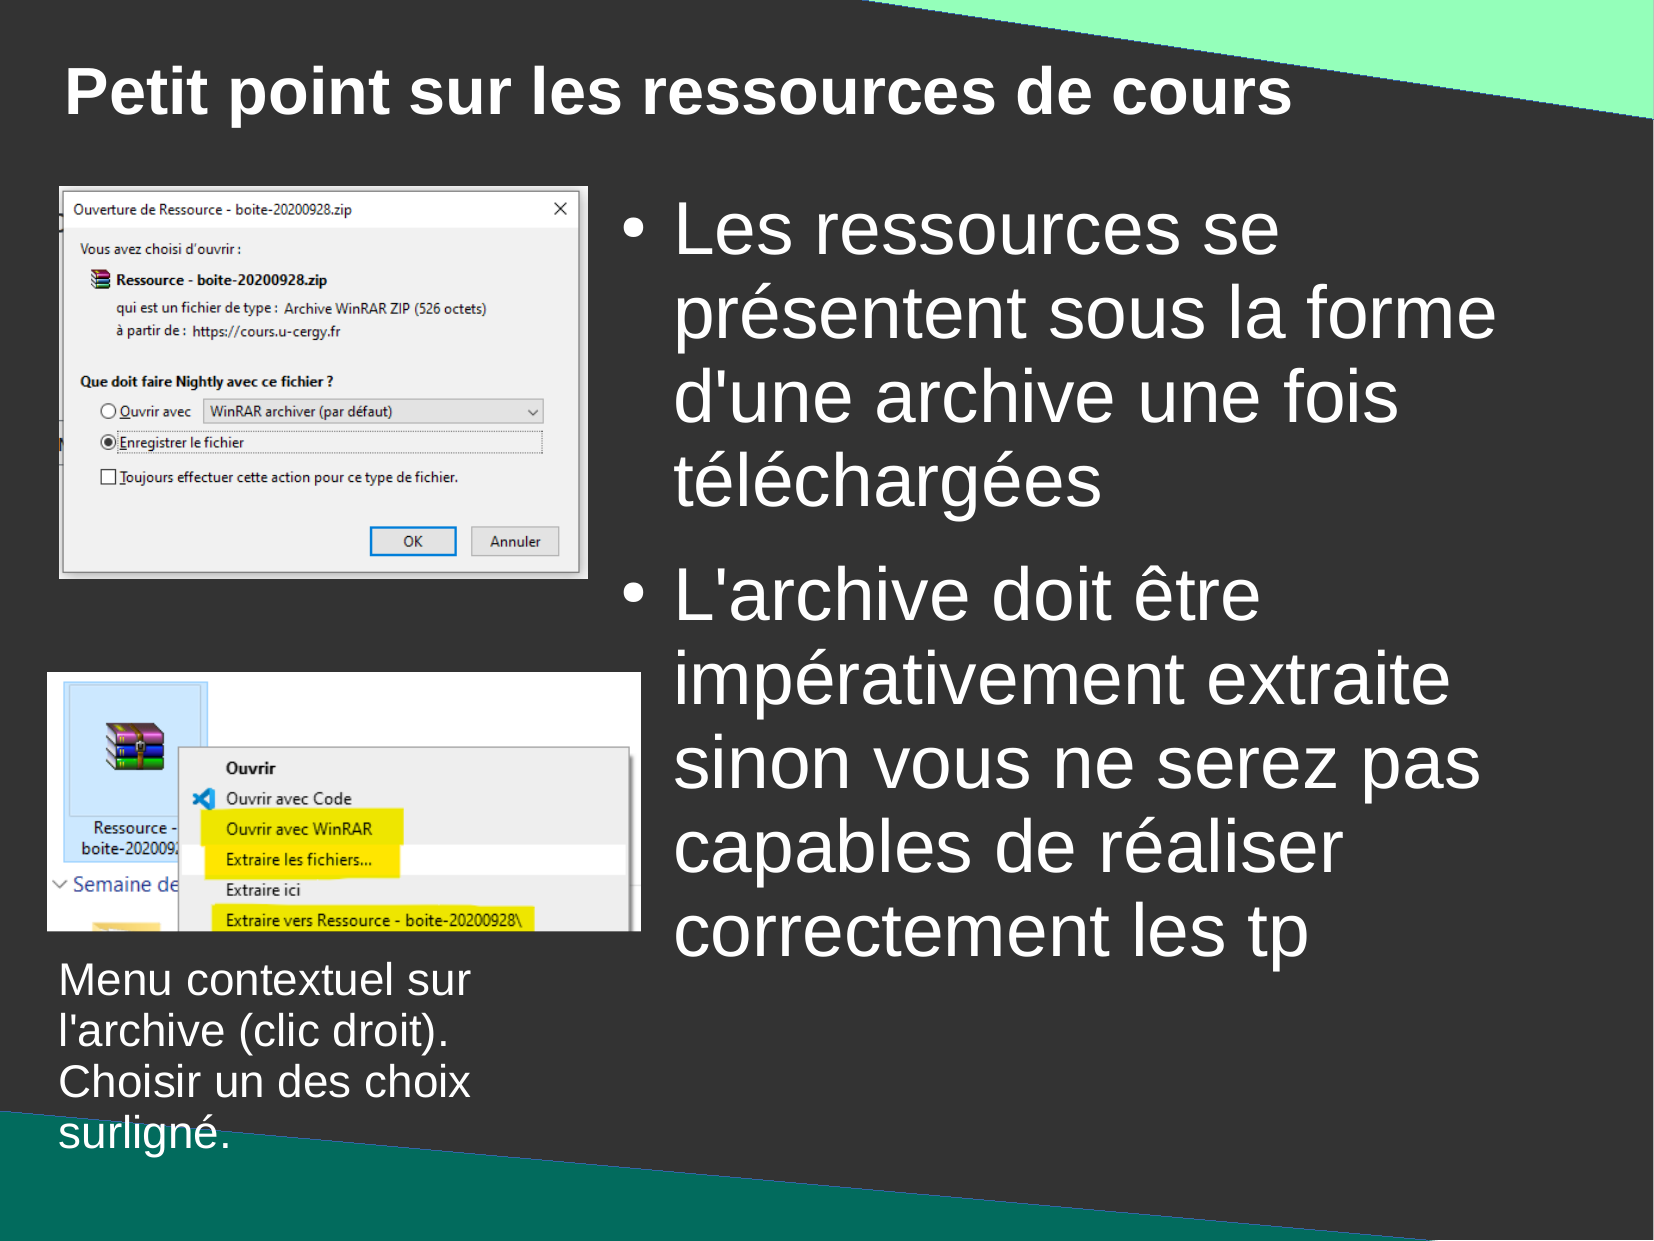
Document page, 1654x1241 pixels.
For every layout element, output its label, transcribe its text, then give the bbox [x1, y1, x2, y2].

title Menu contextuel sur l'archive (clic droit). Choisir un des choix surligné. [59, 953, 630, 1159]
picture [47, 672, 641, 954]
list Les ressources se présentent sous la forme d'une archive une fois téléchargées L'archive doit être impérativement extraite sinon vous ne serez pas capables de réaliser correctement les tp [602, 186, 1620, 1099]
text_box [862, 0, 1654, 120]
title Petit point sur les ressources de cours [64, 54, 1553, 157]
picture [59, 186, 588, 579]
